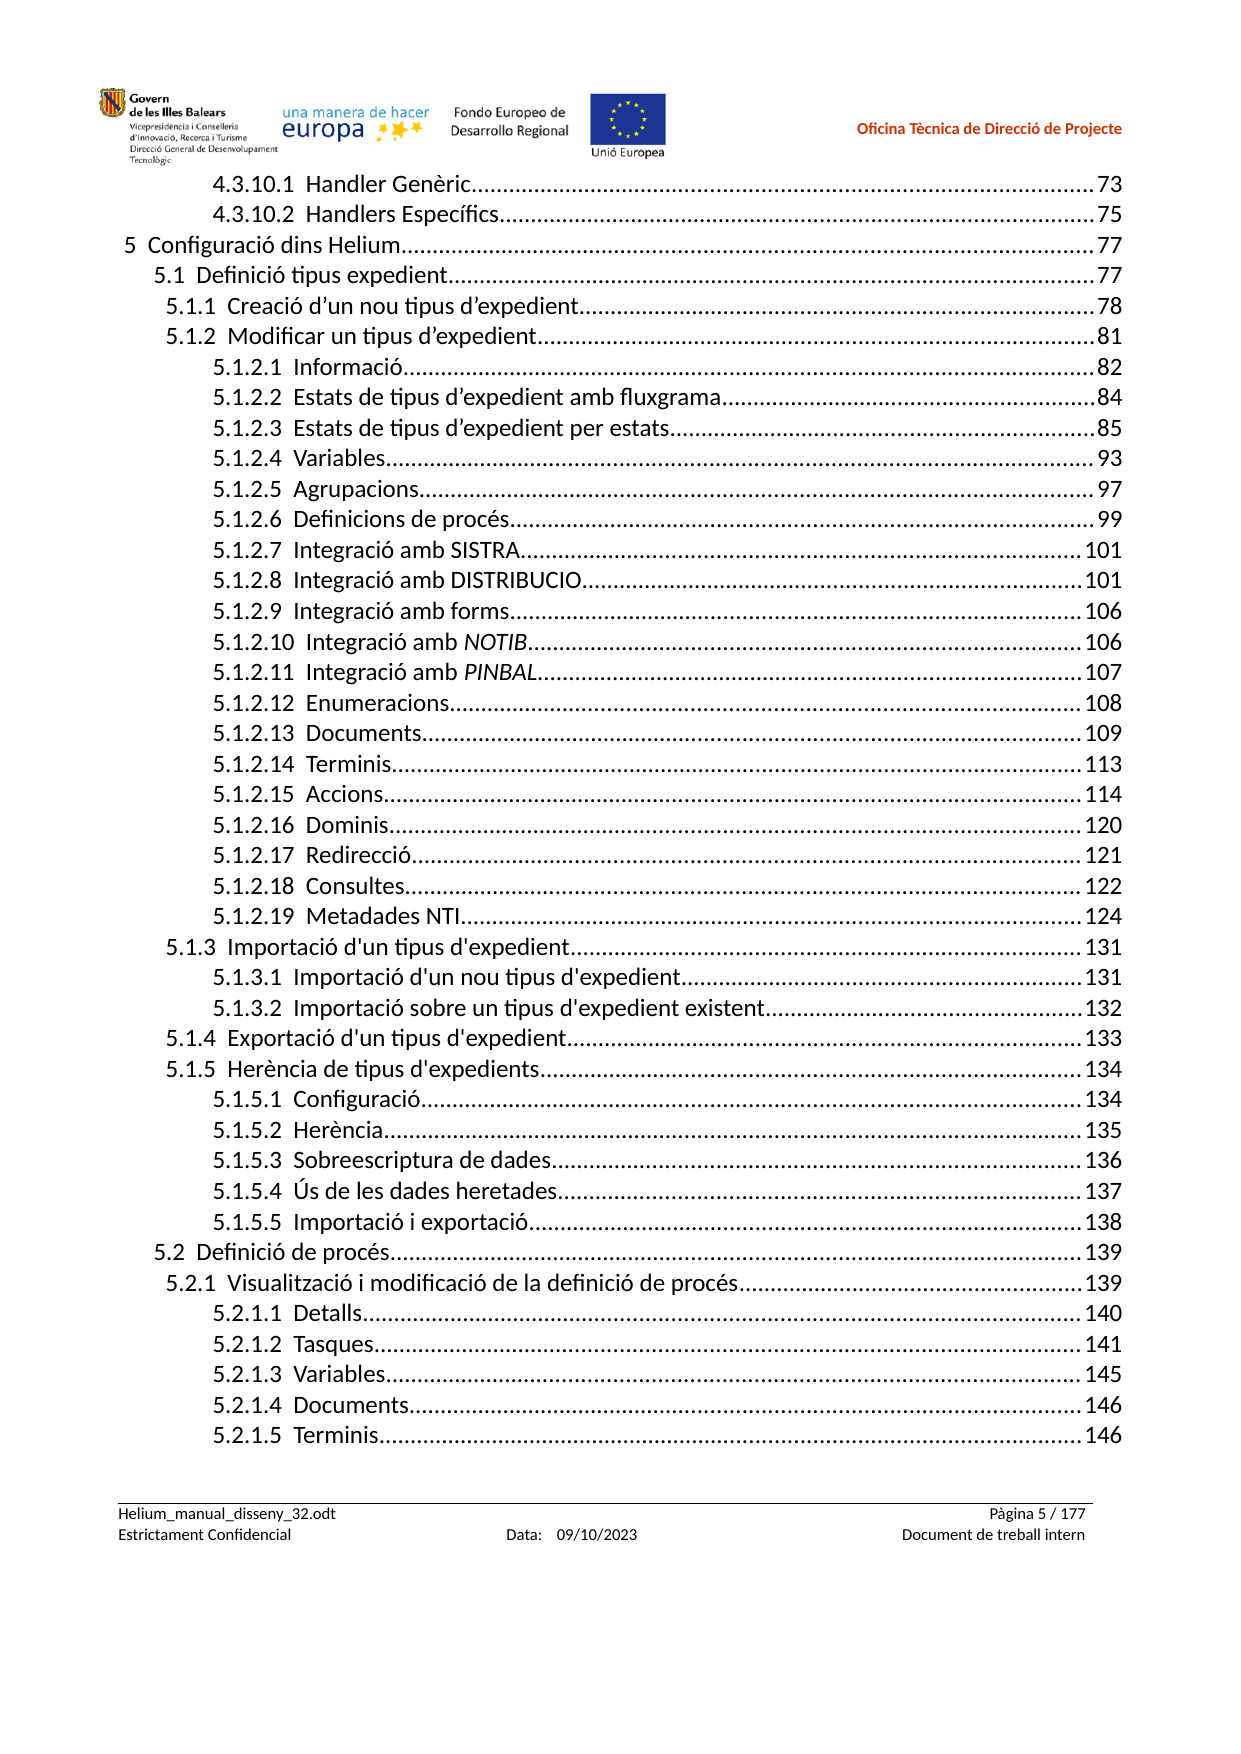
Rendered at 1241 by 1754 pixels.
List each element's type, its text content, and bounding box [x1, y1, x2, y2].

text 5.1.2.10 Integració amb NOTIB 106 [207, 626, 1122, 656]
text 5.1.3.1 Importació d'un nou tipus d'expedient 131 [207, 961, 1122, 992]
text 5.1.2.16 Dominis 120 [207, 809, 1122, 839]
text 5.2.1.2 Tasques 141 [207, 1328, 1122, 1358]
text 5.1.2.11 Integració amb PINBAL 107 [207, 656, 1122, 687]
text 5.1.4 Exportació d'un tipus d'expedient 133 [160, 1022, 1122, 1053]
text 5.1 Definició tipus expedient 77 [148, 259, 1122, 290]
text 5.1.5.3 Sobreescriptura de dades 136 [207, 1144, 1122, 1175]
text 5.1.5.4 Ús de les dades heretades 137 [207, 1175, 1122, 1206]
text 5.1.2.8 Integració amb DISTRIBUCIO 101 [207, 565, 1122, 595]
text 5.1.2.19 Metadades NTI 124 [207, 900, 1122, 931]
text 5.1.2.15 Accions 114 [207, 778, 1122, 809]
text 5.1.2.3 Estats de tipus d’expedient per estats 85 [207, 412, 1122, 443]
text 5.1.2.12 Enumeracions 108 [207, 687, 1122, 717]
text 5.1.1 Creació d’un nou tipus d’expedient 78 [160, 290, 1122, 321]
text 5.1.2.6 Definicions de procés 99 [207, 504, 1122, 534]
text 5.1.5.5 Importació i exportació 138 [207, 1206, 1122, 1236]
text 5.1.2.4 Variables 93 [207, 443, 1122, 473]
text 5.2.1.3 Variables 145 [207, 1358, 1122, 1389]
text 5.1.2.7 Integració amb SISTRA 101 [207, 534, 1122, 565]
text 5.1.2.5 Agrupacions 97 [207, 473, 1122, 504]
text 4.3.10.2 Handlers Específics 75 [207, 198, 1122, 229]
text 5.2.1.1 Detalls 140 [207, 1297, 1122, 1328]
text 5.2.1 Visualització i modificació de la definició de procés 139 [160, 1267, 1122, 1297]
picture [99, 87, 668, 166]
text 5.1.2 Modificar un tipus d’expedient 81 [160, 321, 1122, 351]
text 5 Configuració dins Helium 77 [118, 229, 1122, 259]
text 5.2 Definició de procés 139 [148, 1236, 1122, 1267]
text 5.1.5.1 Configuració 134 [207, 1083, 1122, 1114]
text 5.1.2.13 Documents 109 [207, 717, 1122, 748]
text 5.1.5.2 Herència 135 [207, 1114, 1122, 1144]
text 5.1.2.17 Redirecció 121 [207, 839, 1122, 870]
text 5.1.3 Importació d'un tipus d'expedient 131 [160, 931, 1122, 961]
text 5.2.1.5 Terminis 146 [207, 1419, 1122, 1450]
text 5.1.2.2 Estats de tipus d’expedient amb fluxgrama 84 [207, 382, 1122, 412]
text 5.1.3.2 Importació sobre un tipus d'expedient existent 132 [207, 992, 1122, 1022]
text 5.1.5 Herència de tipus d'expedients 134 [160, 1053, 1122, 1083]
text 5.1.2.14 Terminis 113 [207, 748, 1122, 778]
text 5.1.2.18 Consultes 122 [207, 870, 1122, 900]
text 5.1.2.1 Informació 82 [207, 351, 1122, 382]
text 5.1.2.9 Integració amb forms 106 [207, 595, 1122, 626]
text 4.3.10.1 Handler Genèric 73 [207, 168, 1122, 198]
text 5.2.1.4 Documents 146 [207, 1389, 1122, 1419]
